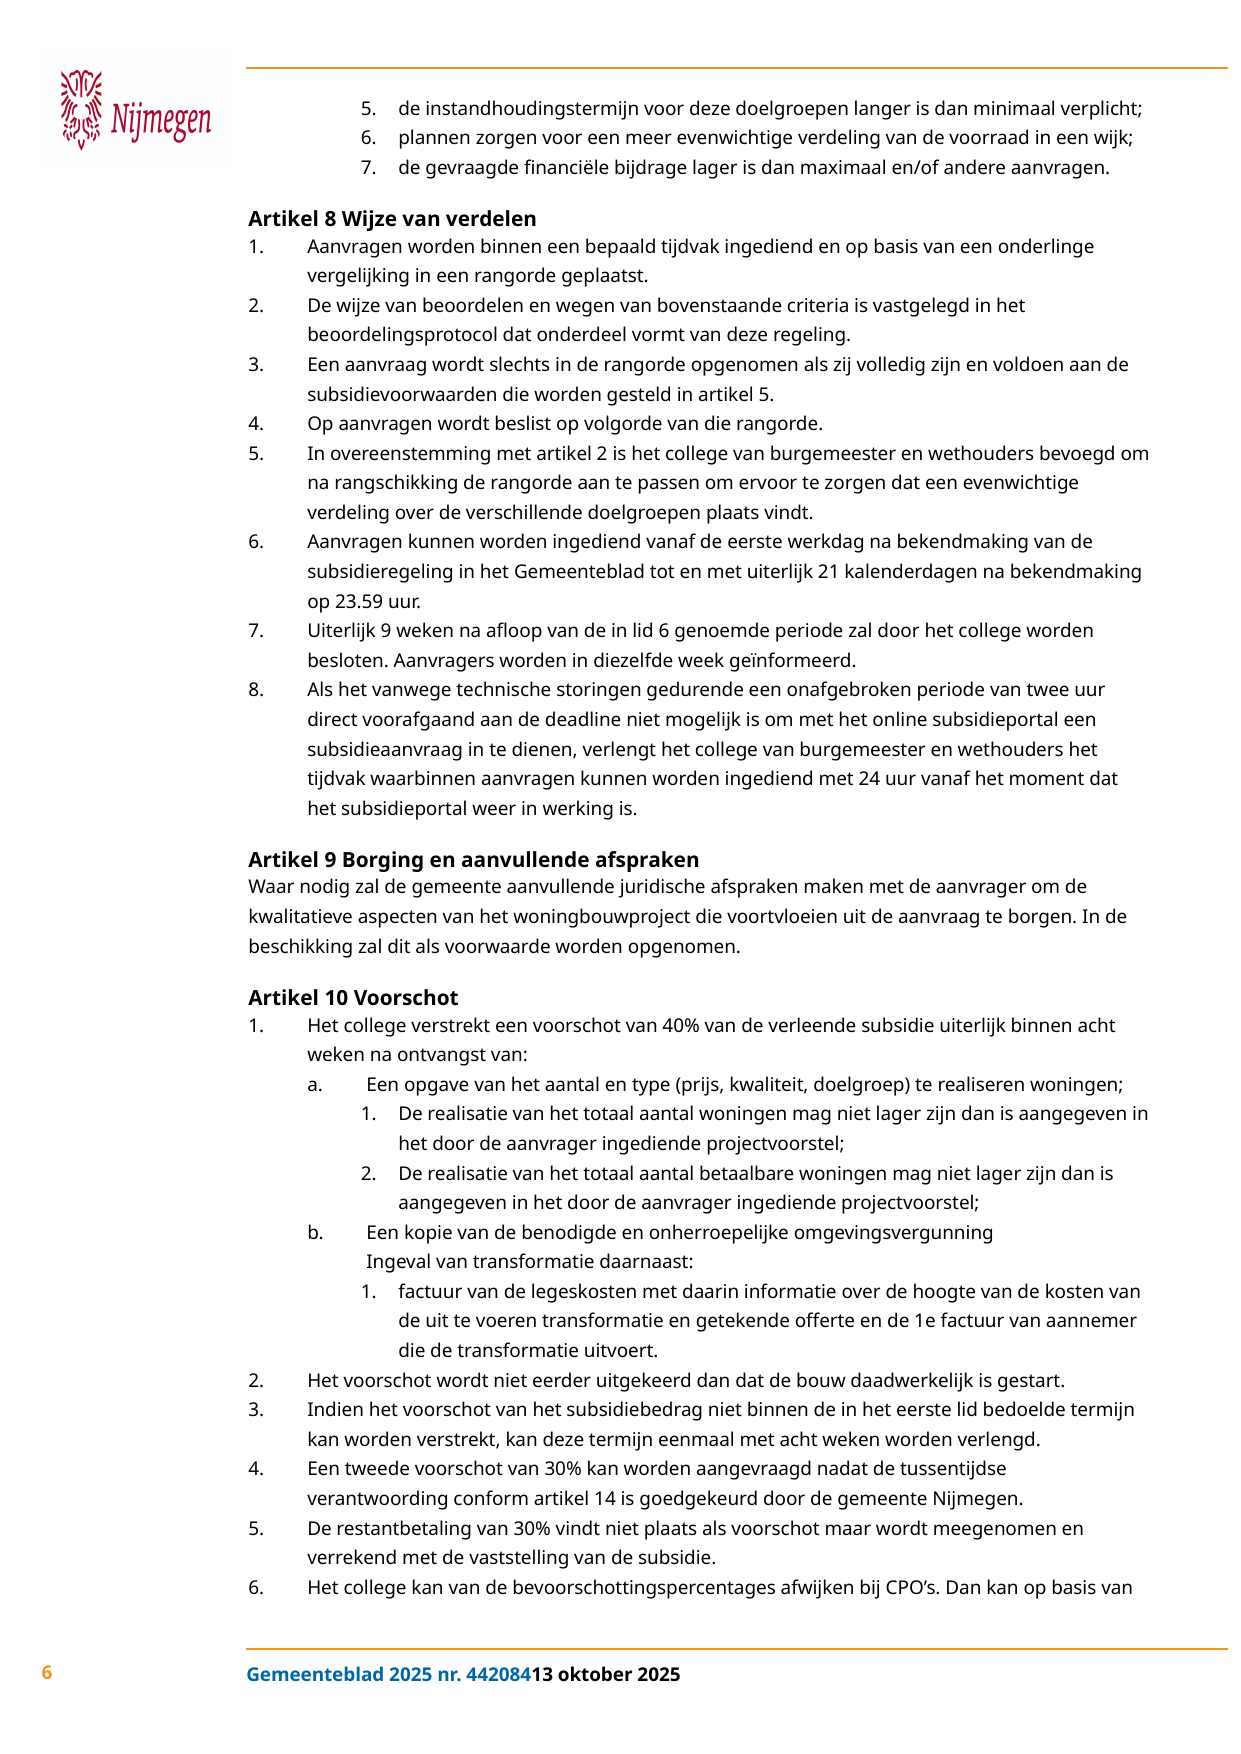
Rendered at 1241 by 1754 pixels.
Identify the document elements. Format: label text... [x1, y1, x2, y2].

list de instandhoudingstermijn voor deze doelgroepen langer is dan minimaal verplicht; [361, 95, 1152, 121]
list Uiterlijk 9 weken na afloop van de in lid 6 genoemde periode zal door het college worden besloten. Aanvragers worden in diezelfde week geïnformeerd. [248, 617, 1152, 673]
list Een aanvraag wordt slechts in de rangorde opgenomen als zij volledig zijn en voldoen aan de subsidievoorwaarden die worden gesteld in artikel 5. [248, 351, 1152, 406]
text Artikel 8 Wijze van verdelen [248, 204, 1152, 233]
list Een tweede voorschot van 30% kan worden aangevraagd nadat de tussentijdse verantwoording conform artikel 14 is goedgekeurd door de gemeente Nijmegen. [248, 1456, 1152, 1511]
list factuur van de legeskosten met daarin informatie over de hoogte van de kosten van de uit te voeren transformatie en getekende offerte en de 1e factuur van aannemer die de transformatie uitvoert. [361, 1278, 1152, 1363]
list plannen zorgen voor een meer evenwichtige verdeling van de voorraad in een wijk; [361, 124, 1152, 150]
list Aanvragen kunnen worden ingediend vanaf de eerste werkdag na bekendmaking van de subsidieregeling in het Gemeenteblad tot en met uiterlijk 21 kalenderdagen na bekendmaking op 23.59 uur. [248, 529, 1152, 613]
picture [41, 47, 231, 172]
list Ingeval van transformatie daarnaast: [307, 1248, 1152, 1274]
list Indien het voorschot van het subsidiebedrag niet binnen de in het eerste lid bedoelde termijn kan worden verstrekt, kan deze termijn eenmaal met acht weken worden verlengd. [248, 1396, 1152, 1452]
list De realisatie van het totaal aantal betaalbare woningen mag niet lager zijn dan is aangegeven in het door de aanvrager ingediende projectvoorstel; [361, 1160, 1152, 1215]
list Het voorschot wordt niet eerder uitgekeerd dan dat de bouw daadwerkelijk is gestart. [248, 1367, 1152, 1392]
list de gevraagde financiële bijdrage lager is dan maximaal en/of andere aanvragen. [361, 154, 1152, 180]
text Waar nodig zal de gemeente aanvullende juridische afspraken maken met de aanvrager om de kwalitatieve aspecten van het woningbouwproject die voortvloeien uit de aanvraag te borgen. In de beschikking zal dit als voorwaarde worden opgenomen. [248, 874, 1152, 959]
list Aanvragen worden binnen een bepaald tijdvak ingediend en op basis van een onderlinge vergelijking in een rangorde geplaatst. [248, 233, 1152, 288]
list De wijze van beoordelen en wegen van bovenstaande criteria is vastgelegd in het beoordelingsprotocol dat onderdeel vormt van deze regeling. [248, 292, 1152, 347]
text Artikel 9 Borging en aanvullende afspraken [248, 845, 1152, 874]
list In overeenstemming met artikel 2 is het college van burgemeester en wethouders bevoegd om na rangschikking de rangorde aan te passen om ervoor te zorgen dat een evenwichtige verdeling over de verschillende doelgroepen plaats vindt. [248, 440, 1152, 525]
list Het college kan van de bevoorschottingspercentages afwijken bij CPO’s. Dan kan op basis van [248, 1574, 1152, 1599]
list Op aanvragen wordt beslist op volgorde van die rangorde. [248, 410, 1152, 436]
text Artikel 10 Voorschot [248, 983, 1152, 1012]
list Het college verstrekt een voorschot van 40% van de verleende subsidie uiterlijk binnen acht weken na ontvangst van: [248, 1012, 1152, 1067]
list Een opgave van het aantal en type (prijs, kwaliteit, doelgroep) te realiseren woningen; [307, 1071, 1152, 1097]
list De restantbetaling van 30% vindt niet plaats als voorschot maar wordt meegenomen en verrekend met de vaststelling van de subsidie. [248, 1515, 1152, 1570]
list Als het vanwege technische storingen gedurende een onafgebroken periode van twee uur direct voorafgaand aan de deadline niet mogelijk is om met het online subsidieportal een subsidieaanvraag in te dienen, verlengt het college van burgemeester en wethouders het tijdvak waarbinnen aanvragen kunnen worden ingediend met 24 uur vanaf het moment dat het subsidieportal weer in werking is. [248, 677, 1152, 821]
list De realisatie van het totaal aantal woningen mag niet lager zijn dan is aangegeven in het door de aanvrager ingediende projectvoorstel; [361, 1101, 1152, 1156]
list Een kopie van de benodigde en onherroepelijke omgevingsvergunning [307, 1219, 1152, 1244]
